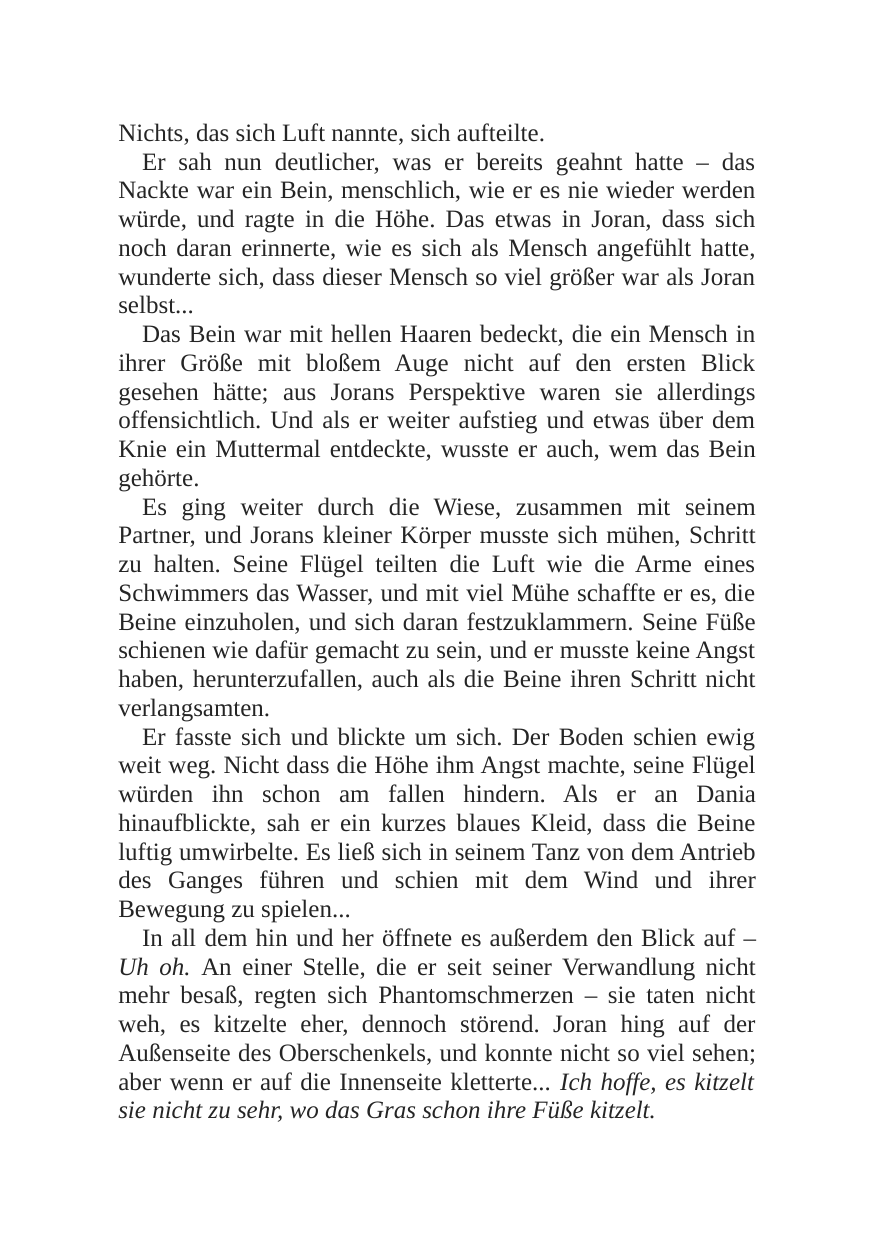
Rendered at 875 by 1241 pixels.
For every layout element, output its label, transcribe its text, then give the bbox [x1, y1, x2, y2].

text Er sah nun deutlicher, was er bereits geahnt hatte – das Nackte war ein Bein, menschlich, wie er es nie wieder werden würde, und ragte in die Höhe. Das etwas in Joran, dass sich noch daran erinnerte, wie es sich als Mensch angefühlt hatte, wunderte sich, dass dieser Mensch so viel größer war als Joran selbst... [118, 147, 756, 319]
text Es ging weiter durch die Wiese, zusammen mit seinem Partner, und Jorans kleiner Körper musste sich mühen, Schritt zu halten. Seine Flügel teilten die Luft wie die Arme eines Schwimmers das Wasser, und mit viel Mühe schaffte er es, die Beine einzuholen, und sich daran festzuklammern. Seine Füße schienen wie dafür gemacht zu sein, und er musste keine Angst haben, herunterzufallen, auch als die Beine ihren Schritt nicht verlangsamten. [118, 492, 756, 722]
text Nichts, das sich Luft nannte, sich aufteilte. [118, 118, 756, 147]
text Das Bein war mit hellen Haaren bedeckt, die ein Mensch in ihrer Größe mit bloßem Auge nicht auf den ersten Blick gesehen hätte; aus Jorans Perspektive waren sie allerdings offensichtlich. Und als er weiter aufstieg und etwas über dem Knie ein Muttermal entdeckte, wusste er auch, wem das Bein gehörte. [118, 319, 756, 492]
text In all dem hin und her öffnete es außerdem den Blick auf – Uh oh. An einer Stelle, die er seit seiner Verwandlung nicht mehr besaß, regten sich Phantomschmerzen – sie taten nicht weh, es kitzelte eher, dennoch störend. Joran hing auf der Außenseite des Oberschenkels, und konnte nicht so viel sehen; aber wenn er auf die Innenseite kletterte... Ich hoffe, es kitzelt sie nicht zu sehr, wo das Gras schon ihre Füße kitzelt. [118, 923, 756, 1124]
text Er fasste sich und blickte um sich. Der Boden schien ewig weit weg. Nicht dass die Höhe ihm Angst machte, seine Flügel würden ihn schon am fallen hindern. Als er an Dania hinaufblickte, sah er ein kurzes blaues Kleid, dass die Beine luftig umwirbelte. Es ließ sich in seinem Tanz von dem Antrieb des Ganges führen und schien mit dem Wind und ihrer Bewegung zu spielen... [118, 722, 756, 923]
